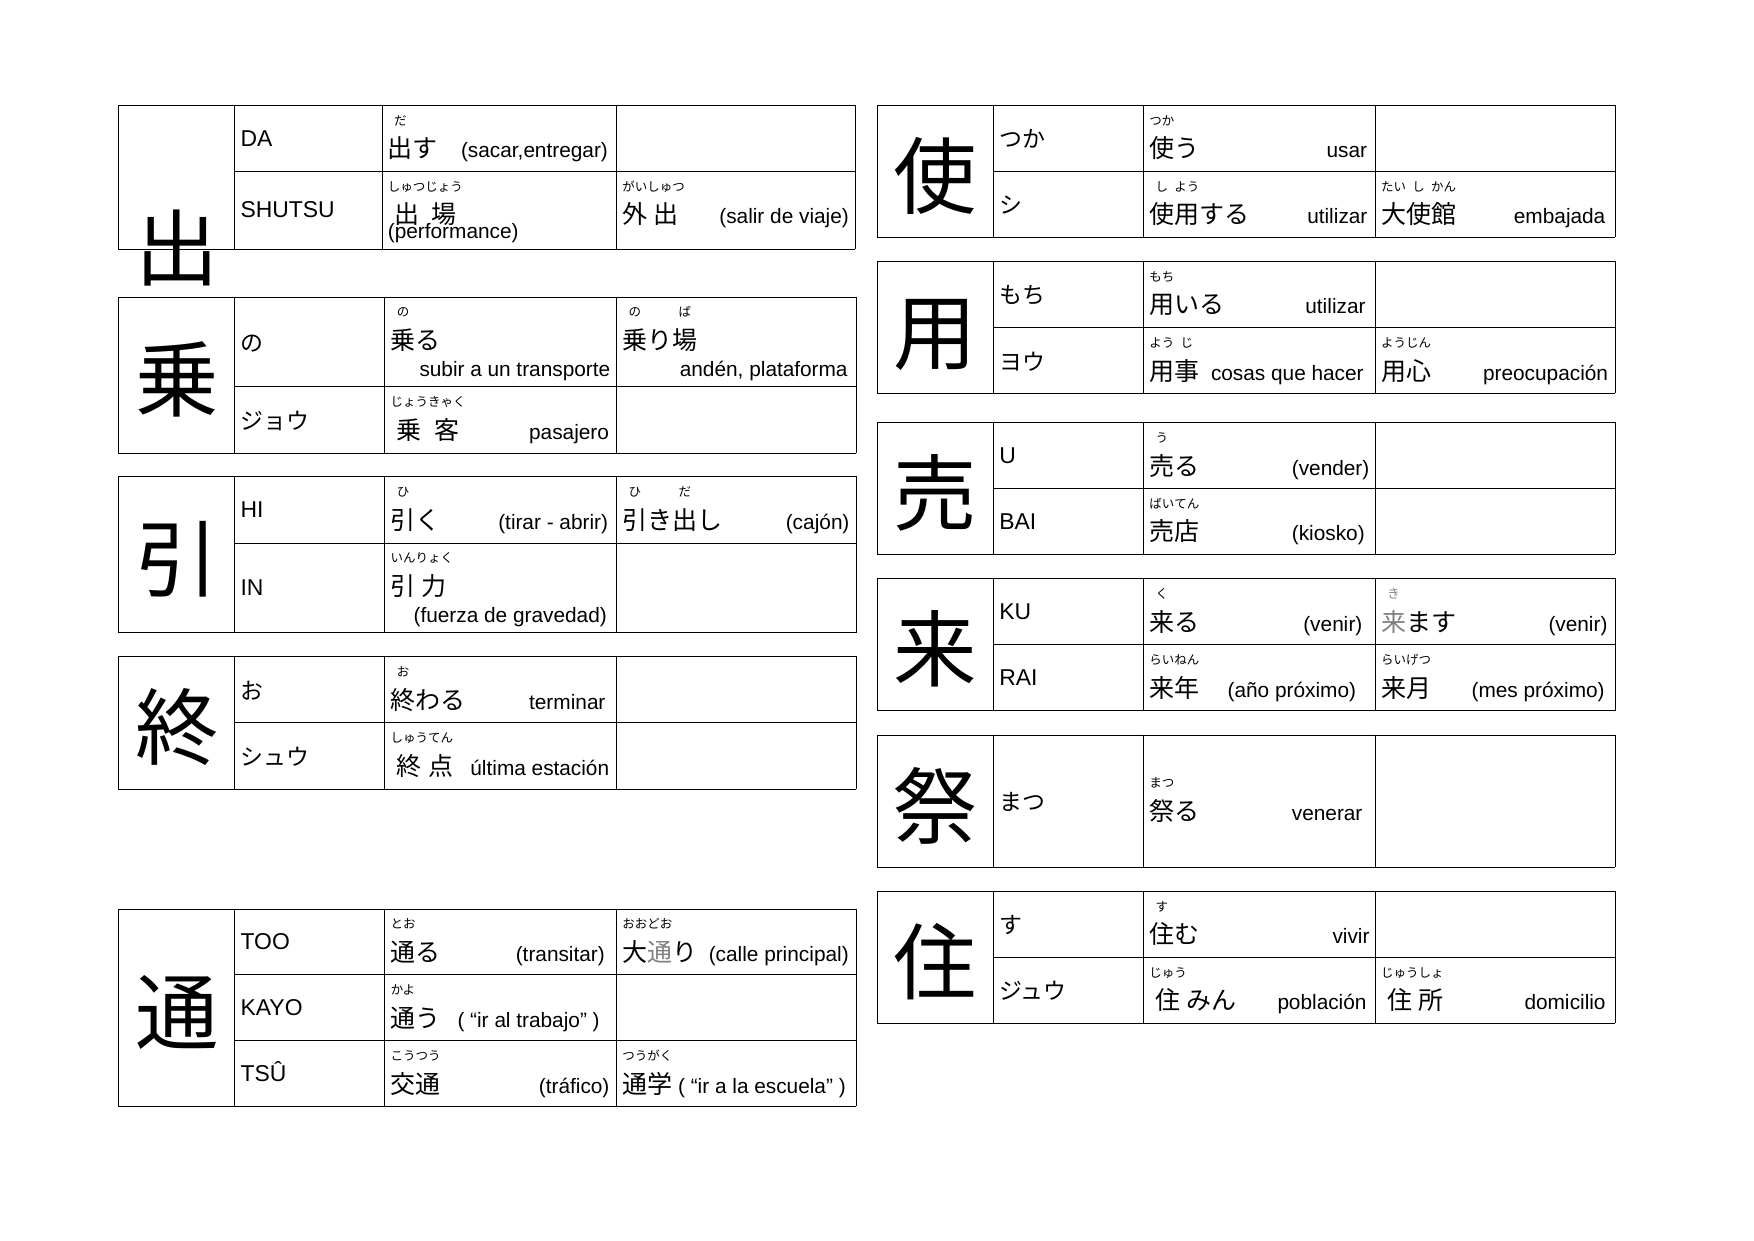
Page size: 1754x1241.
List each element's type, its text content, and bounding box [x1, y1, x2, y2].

table_cell 引いん力りょく (fuerza de gravedad) [385, 544, 616, 632]
table_header まつ [994, 736, 1143, 867]
table_header 乗のる subir a un transporte [385, 298, 616, 386]
table_cell [617, 387, 856, 452]
table_cell DA [235, 106, 382, 171]
table_header 乗 [119, 298, 234, 452]
table_header [1376, 892, 1615, 957]
table_cell 出だす (sacar,entregar) [383, 106, 616, 171]
table_cell 使し用ようする utilizar [1144, 172, 1375, 237]
table_header KU [994, 579, 1143, 644]
table_header 通とおる (transitar) [385, 910, 616, 974]
table_header [1376, 423, 1615, 488]
table_cell [1376, 489, 1615, 554]
table_header TOO [235, 910, 384, 974]
table_cell ジュウ [994, 958, 1143, 1023]
table_cell TSÛ [235, 1041, 384, 1106]
table_header の [235, 298, 384, 386]
table_cell [617, 106, 855, 171]
table_cell 通かよう ( “ir al trabajo” ) [385, 975, 616, 1040]
table_header お [235, 657, 384, 722]
table_header 来 [878, 579, 993, 710]
table_header 来きます (venir) [1376, 579, 1615, 644]
table_cell 出しゅつ場じょう (performance) [383, 172, 616, 248]
table_header 来くる (venir) [1144, 579, 1375, 644]
table_header つか [994, 106, 1143, 171]
table_header 大おお通どおり (calle principal) [617, 910, 856, 974]
table_header 用 [878, 262, 993, 393]
table_header 用もちいる utilizar [1144, 262, 1375, 327]
table_cell 通つう学がく ( “ir a la escuela” ) [617, 1041, 856, 1106]
table_header 祭 [878, 736, 993, 867]
table_header [1376, 736, 1615, 867]
table_cell [617, 723, 856, 788]
table_header 乗のり場ば andén, plataforma [617, 298, 856, 386]
table_header 使つかう usar [1144, 106, 1375, 171]
table_cell 大たい使し館かん embajada [1376, 172, 1615, 237]
table_header [1376, 106, 1615, 171]
table_header 引ひき出だし (cajón) [617, 477, 856, 542]
table_cell シ [994, 172, 1143, 237]
table_cell RAI [994, 645, 1143, 710]
table_cell 用よう心じん preocupación [1376, 328, 1615, 393]
table_header 通 [119, 910, 234, 1106]
table_header 終おわる terminar [385, 657, 616, 722]
table_cell ヨウ [994, 328, 1143, 393]
table_cell ジョウ [235, 387, 384, 452]
table_cell 終しゅう点てん última estación [385, 723, 616, 788]
table_header HI [235, 477, 384, 542]
table_cell 用よう事じ cosas que hacer [1144, 328, 1375, 393]
table_cell 来らい月げつ (mes próximo) [1376, 645, 1615, 710]
table_header [617, 657, 856, 722]
table_header 引ひく (tirar - abrir) [385, 477, 616, 542]
table_cell シュウ [235, 723, 384, 788]
table_cell BAI [994, 489, 1143, 554]
table_header 祭まつる venerar [1144, 736, 1375, 867]
table_cell 来らい年ねん (año próximo) [1144, 645, 1375, 710]
table_header 売うる (vender) [1144, 423, 1375, 488]
table_cell KAYO [235, 975, 384, 1040]
table_cell SHUTSU [235, 172, 382, 248]
table_cell 乗じょう客きゃく pasajero [385, 387, 616, 452]
table_header 引 [119, 477, 234, 632]
table_cell [617, 544, 856, 632]
table_header 住 [878, 892, 993, 1023]
table_header [1376, 262, 1615, 327]
table_header 出 [119, 106, 234, 248]
table_cell [617, 975, 856, 1040]
table_header 住すむ vivir [1144, 892, 1375, 957]
table_header U [994, 423, 1143, 488]
table_header 終 [119, 657, 234, 788]
table_cell 外がい出しゅつ (salir de viaje) [617, 172, 855, 248]
table_header す [994, 892, 1143, 957]
table_header 売 [878, 423, 993, 554]
table_cell IN [235, 544, 384, 632]
table_cell 交こう通つう (tráfico) [385, 1041, 616, 1106]
table_cell 住じゅうみん población [1144, 958, 1375, 1023]
table_header もち [994, 262, 1143, 327]
table_header 使 [878, 106, 993, 237]
table_cell 売ばい店てん (kiosko) [1144, 489, 1375, 554]
table_cell 住じゅう所しょ domicilio [1376, 958, 1615, 1023]
